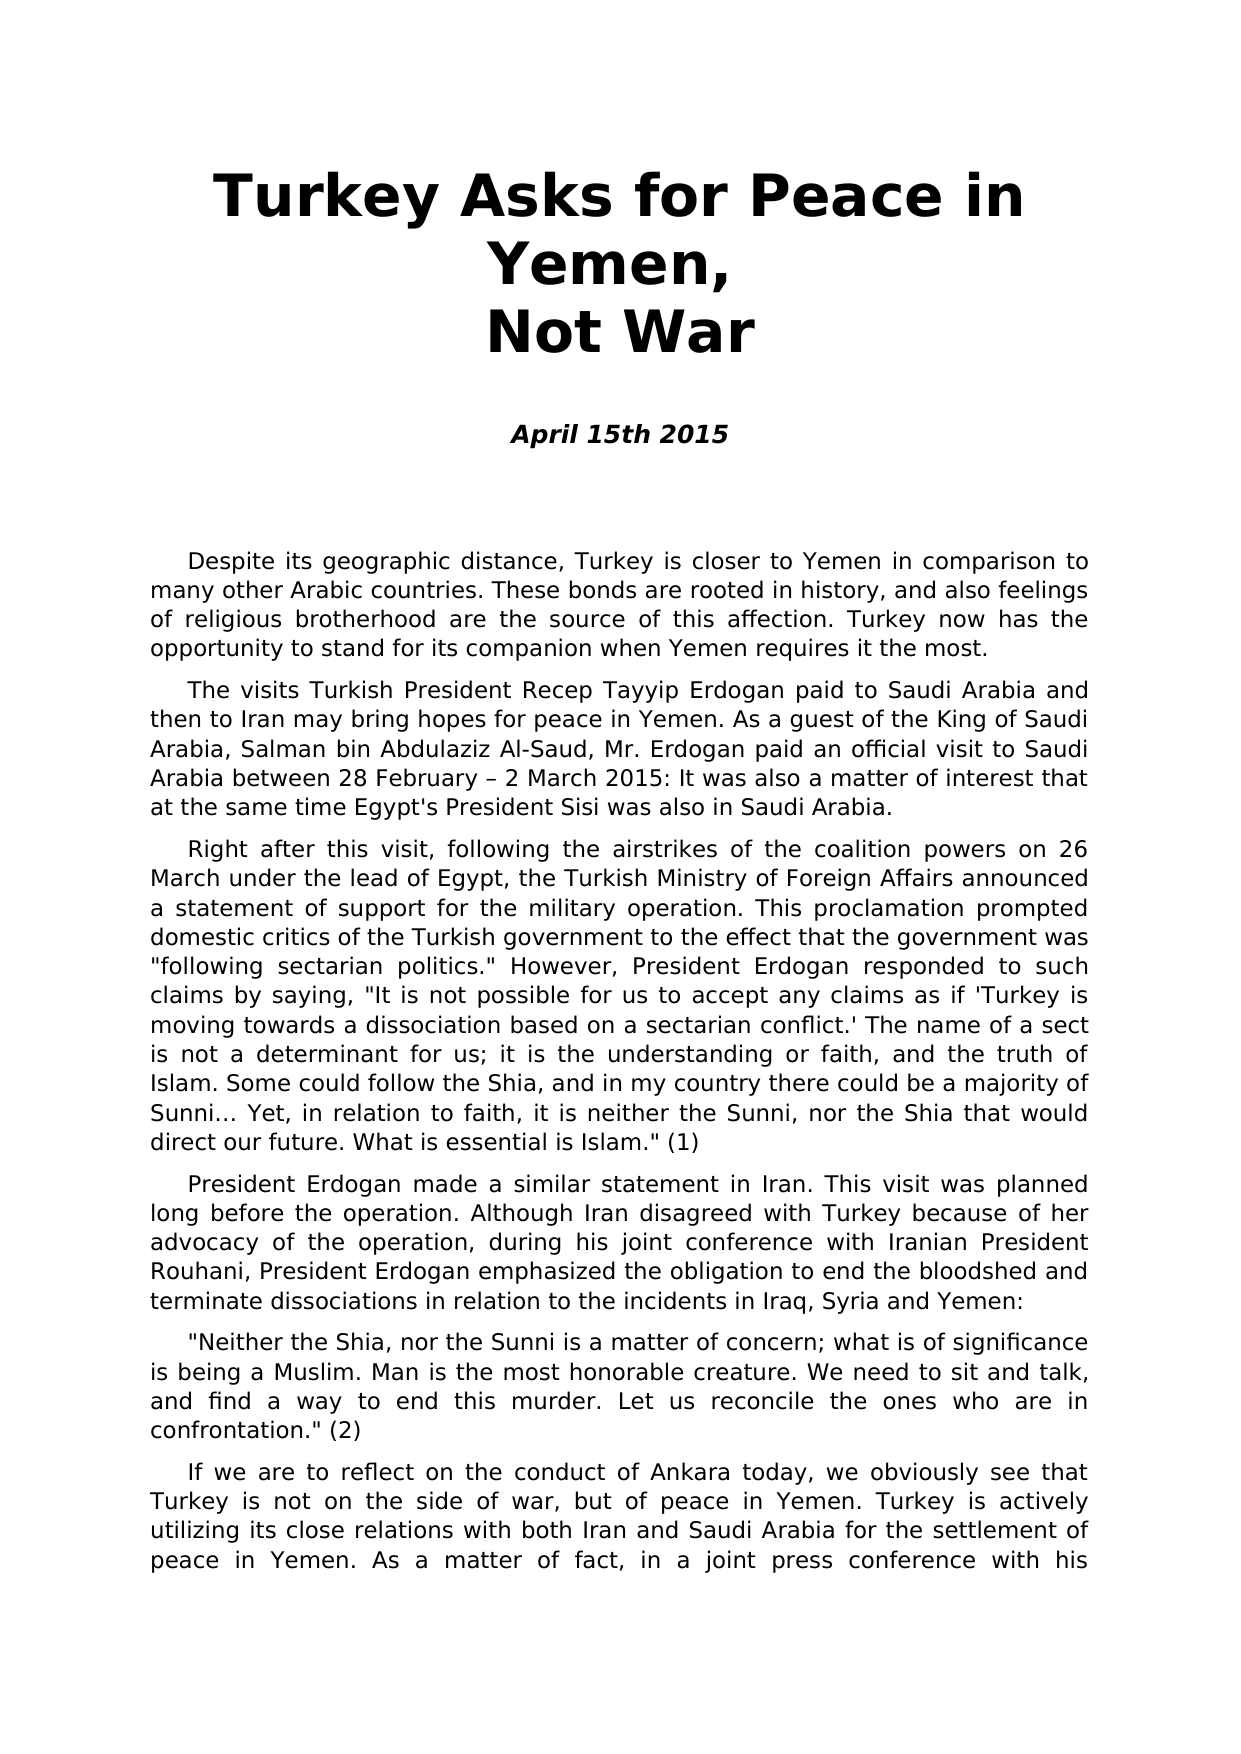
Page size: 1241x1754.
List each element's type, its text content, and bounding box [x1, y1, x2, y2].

text The visits Turkish President Recep Tayyip Erdogan paid to Saudi Arabia and then to Iran may bring hopes for peace in Yemen. As a guest of the King of Saudi Arabia, Salman bin Abdulaziz Al-Saud, Mr. Erdogan paid an official visit to Saudi Arabia between 28 February – 2 March 2015: It was also a matter of interest that at the same time Egypt's President Sisi was also in Saudi Arabia. [150, 677, 1090, 821]
text Right after this visit, following the airstrikes of the coalition powers on 26 March under the lead of Egypt, the Turkish Ministry of Foreign Affairs announced a statement of support for the military operation. This proclamation prompted domestic critics of the Turkish government to the effect that the government was "following sectarian politics." However, President Erdogan responded to such claims by saying, "It is not possible for us to accept any claims as if 'Turkey is moving towards a dissociation based on a sectarian conflict.' The name of a sect is not a determinant for us; it is the understanding or faith, and the truth of Islam. Some could follow the Shia, and in my country there could be a majority of Sunni… Yet, in relation to faith, it is neither the Sunni, nor the Shia that would direct our future. What is essential is Islam." (1) [150, 836, 1090, 1156]
text "Neither the Shia, nor the Sunni is a matter of concern; what is of significance is being a Muslim. Man is the most honorable creature. We need to sit and talk, and find a way to end this murder. Let us reconcile the ones who are in confrontation." (2) [150, 1329, 1090, 1444]
text If we are to reflect on the conduct of Ankara today, we obviously see that Turkey is not on the side of war, but of peace in Yemen. Turkey is actively utilizing its close relations with both Iran and Saudi Arabia for the settlement of peace in Yemen. As a matter of fact, in a joint press conference with his [150, 1459, 1090, 1574]
text April 15th 2015 [150, 421, 1090, 450]
subtitle Turkey Asks for Peace in Yemen, Not War [150, 162, 1090, 366]
text President Erdogan made a similar statement in Iran. This visit was planned long before the operation. Although Iran disagreed with Turkey because of her advocacy of the operation, during his joint conference with Iranian President Rouhani, President Erdogan emphasized the obligation to end the bloodshed and terminate dissociations in relation to the incidents in Iraq, Syria and Yemen: [150, 1171, 1090, 1314]
text Despite its geographic distance, Turkey is closer to Yemen in comparison to many other Arabic countries. These bonds are rooted in history, and also feelings of religious brotherhood are the source of this affection. Turkey now has the opportunity to stand for its companion when Yemen requires it the most. [150, 548, 1090, 662]
